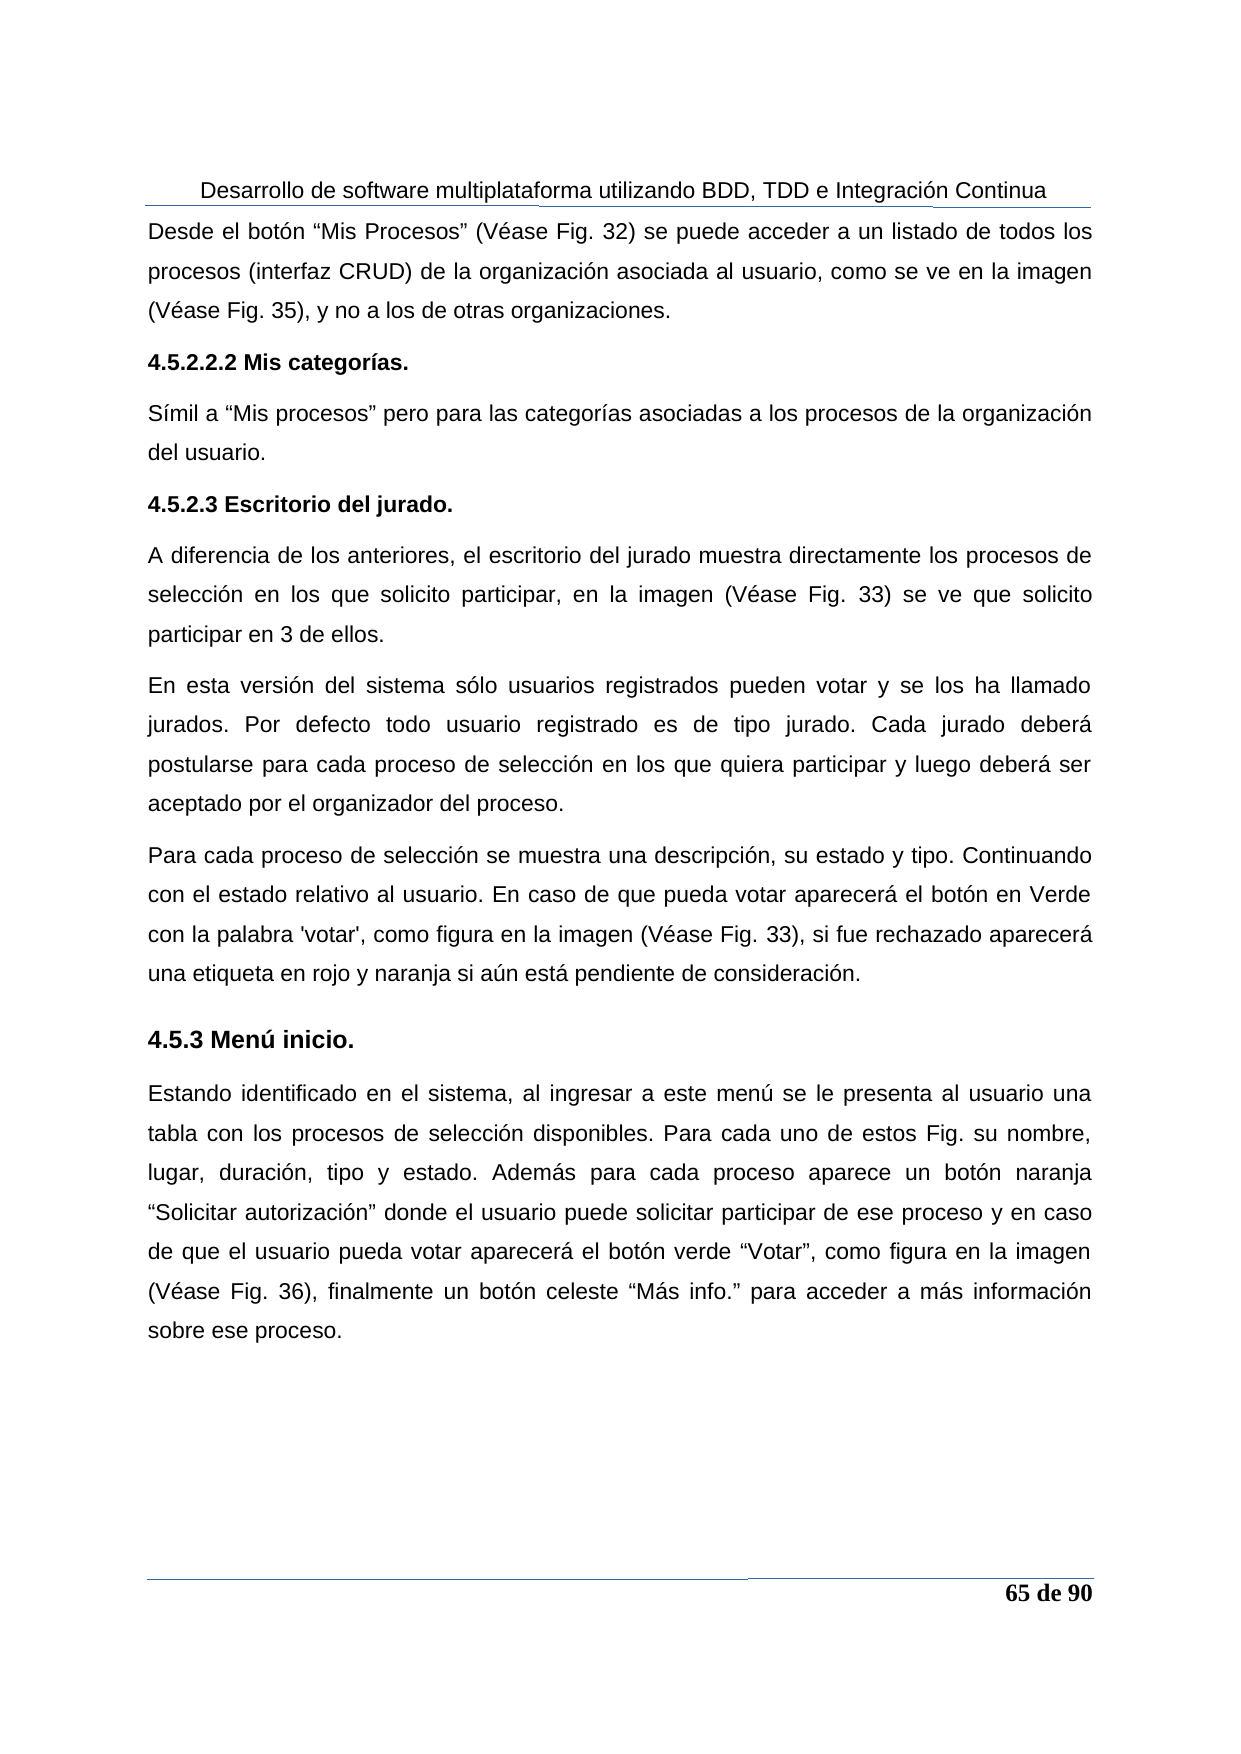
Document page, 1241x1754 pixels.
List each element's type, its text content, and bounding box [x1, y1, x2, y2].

text Para cada proceso de selección se muestra una descripción, su estado y tipo. Continuando con el estado relativo al usuario. En caso de que pueda votar aparecerá el botón en Verde con la palabra 'votar', como figura en la imagen (Véase Fig. 33), si fue rechazado aparecerá una etiqueta en rojo y naranja si aún está pendiente de consideración. [148, 842, 1093, 986]
text Desde el botón “Mis Procesos” (Véase Fig. 32) se puede acceder a un listado de todos los procesos (interfaz CRUD) de la organización asociada al usuario, como se ve en la imagen (Véase Fig. 35), y no a los de otras organizaciones. [148, 218, 1093, 324]
text A diferencia de los anteriores, el escritorio del jurado muestra directamente los procesos de selección en los que solicito participar, en la imagen (Véase Fig. 33) se ve que solicito participar en 3 de ellos. [148, 542, 1093, 647]
subtitle 4.5.3 Menú inicio. [148, 1024, 1093, 1053]
text Símil a “Mis procesos” pero para las categorías asociadas a los procesos de la organización del usuario. [148, 400, 1093, 466]
text Estando identificado en el sistema, al ingresar a este menú se le presenta al usuario una tabla con los procesos de selección disponibles. Para cada uno de estos Fig. su nombre, lugar, duración, tipo y estado. Además para cada proceso aparece un botón naranja “Solicitar autorización” donde el usuario puede solicitar participar de ese proceso y en caso de que el usuario pueda votar aparecerá el botón verde “Votar”, como figura en la imagen (Véase Fig. 36), finalmente un botón celeste “Más info.” para acceder a más información sobre ese proceso. [148, 1080, 1093, 1343]
list 4.5.2.3 Escritorio del jurado. [148, 491, 1093, 517]
text 4.5.2.2.2 Mis categorías. [148, 348, 1093, 375]
text En esta versión del sistema sólo usuarios registrados pueden votar y se los ha llamado jurados. Por defecto todo usuario registrado es de tipo jurado. Cada jurado deberá postularse para cada proceso de selección en los que quiera participar y luego deberá ser aceptado por el organizador del proceso. [148, 672, 1093, 817]
